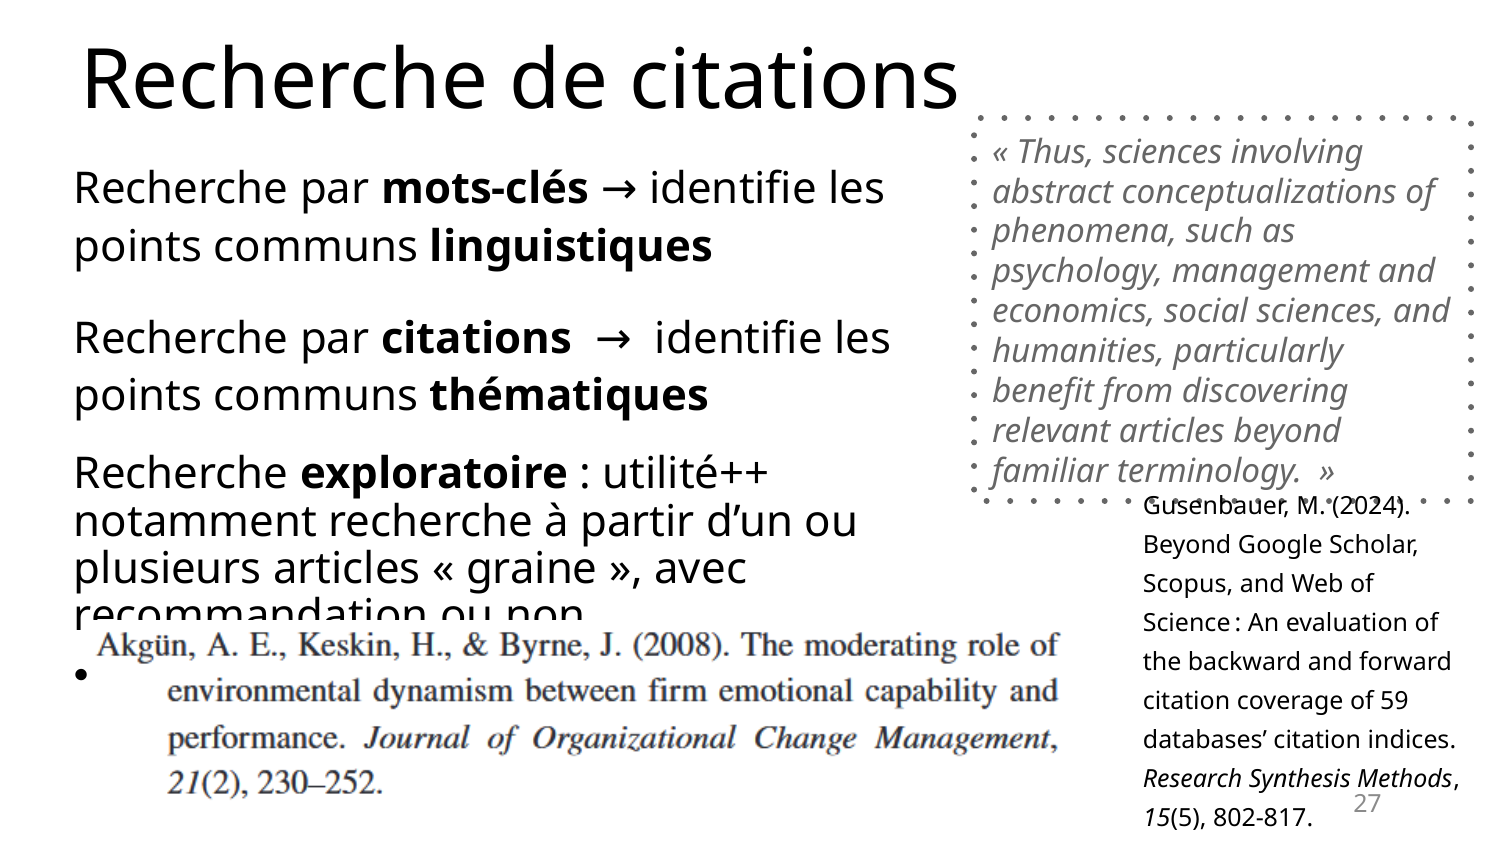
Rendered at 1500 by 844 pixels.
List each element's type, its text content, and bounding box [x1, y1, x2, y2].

title Recherche de citations [64, 0, 1359, 147]
list Recherche par mots-clés → identifie les points communs linguistiques Recherche par citations → identifie les points communs thématiques Recherche exploratoire : utilité++ notamment recherche à partir d’un ou plusieurs articles « graine », avec recommandation ou non Test de Citation Chaser : réf article ci-dessous [59, 147, 975, 767]
picture [91, 620, 1081, 808]
text_box « Thus, sciences involving abstract conceptualizations of phenomena, such as psychology, management and economics, social sciences, and humanities, particularly benefit from discovering relevant articles beyond familiar terminology. » [974, 118, 1472, 502]
text_box Gusenbauer, M. (2024). Beyond Google Scholar, Scopus, and Web of Science : An evaluation of the backward and forward citation coverage of 59 databases’ citation indices. Research Synthesis Methods, 15(5), 802‑817. https://doi.org/10.1002/jrsm.1729 [1128, 474, 1477, 749]
